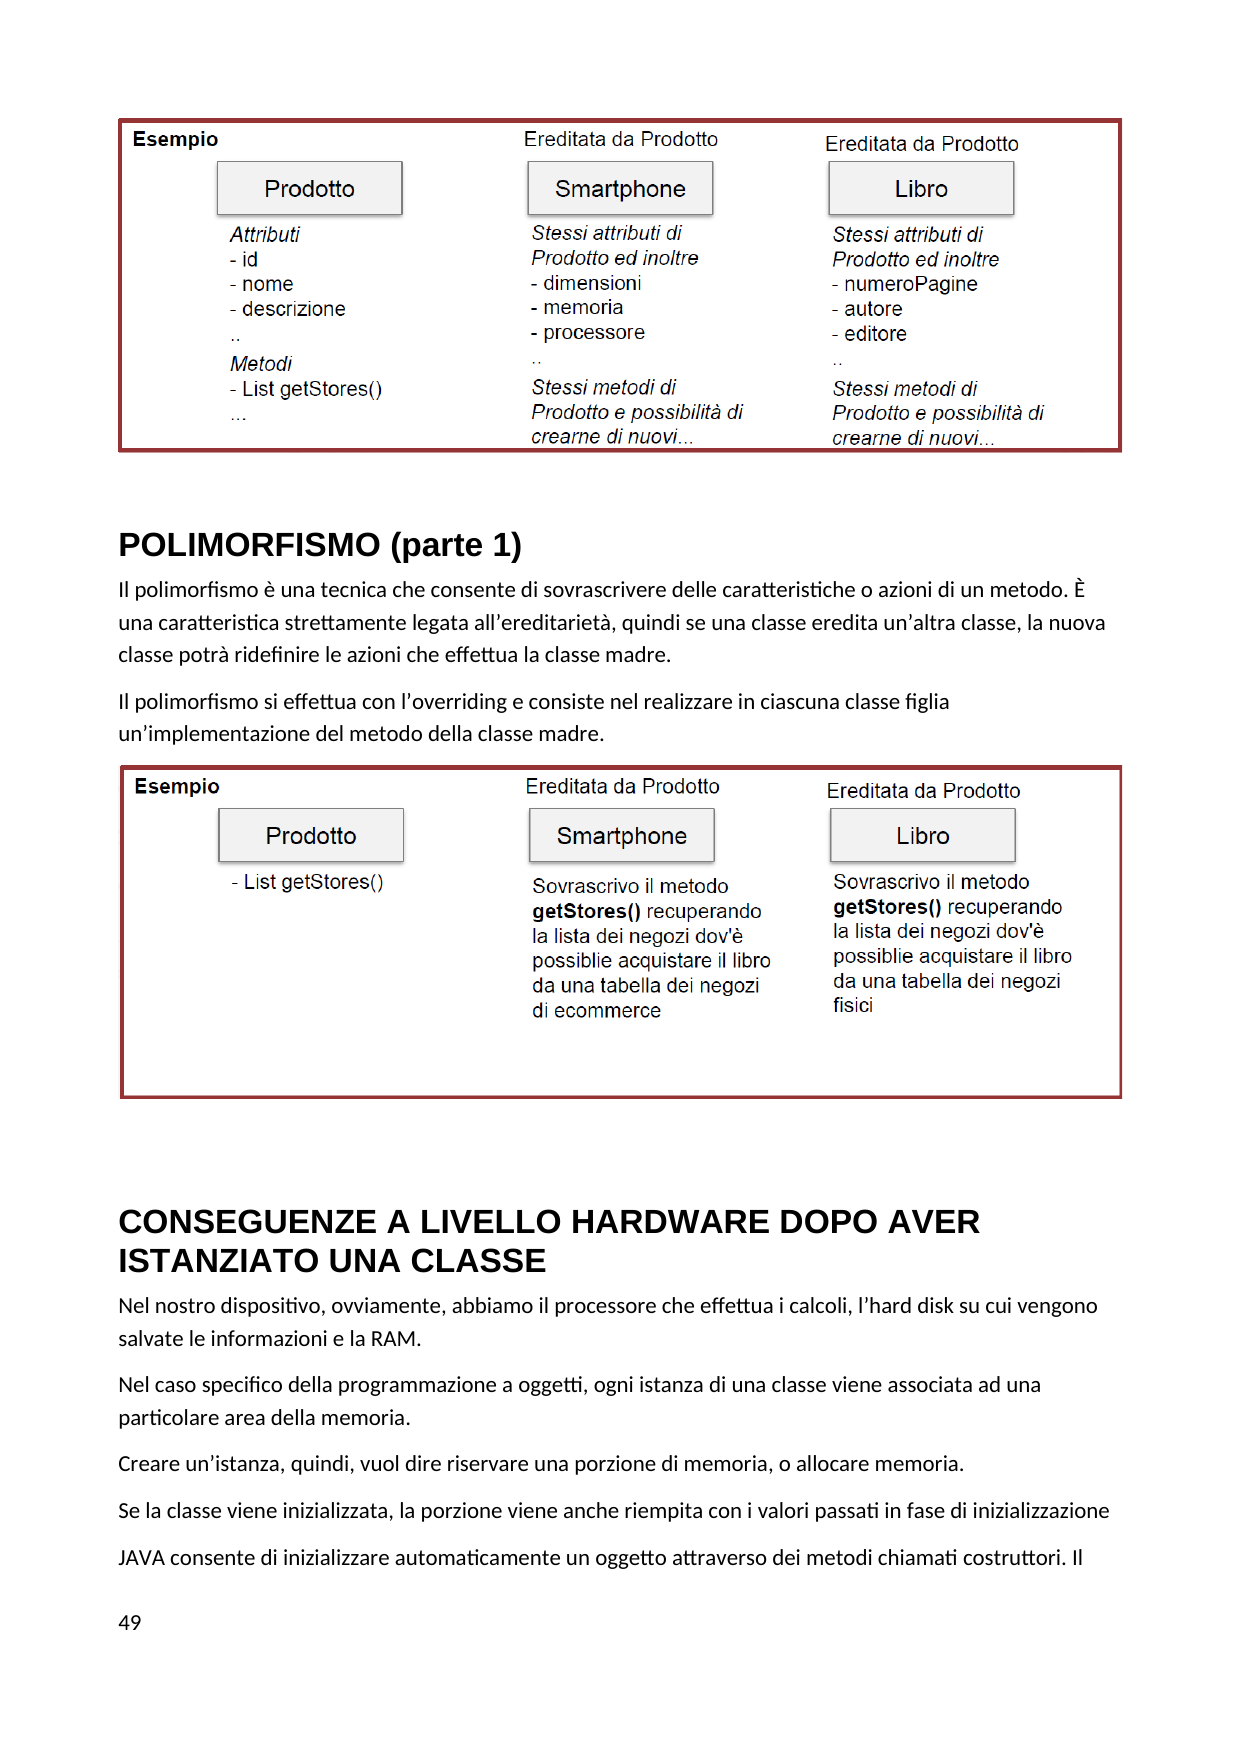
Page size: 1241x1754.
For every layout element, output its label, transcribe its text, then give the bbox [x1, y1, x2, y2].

picture [118, 118, 1123, 453]
text Nel caso specifico della programmazione a oggetti, ogni istanza di una classe viene associata ad una particolare area della memoria. [118, 1371, 1122, 1431]
text Il polimorfismo si effettua con l’overriding e consiste nel realizzare in ciascuna classe figlia un’implementazione del metodo della classe madre. [118, 687, 1122, 747]
subtitle CONSEGUENZE A LIVELLO HARDWARE DOPO AVER ISTANZIATO UNA CLASSE [118, 1202, 1122, 1279]
subtitle POLIMORFISMO (parte 1) [118, 524, 1122, 563]
picture [118, 765, 1123, 1099]
text Nel nostro dispositivo, ovviamente, abbiamo il processore che effettua i calcoli, l’hard disk su cui vengono salvate le informazioni e la RAM. [118, 1292, 1122, 1352]
text Creare un’istanza, quindi, vuol dire riservare una porzione di memoria, o allocare memoria. [118, 1449, 1122, 1478]
text Se la classe viene inizializzata, la porzione viene anche riempita con i valori passati in fase di inizializzazione [118, 1496, 1122, 1524]
text Il polimorfismo è una tecnica che consente di sovrascrivere delle caratteristiche o azioni di un metodo. È una caratteristica strettamente legata all’ereditarietà, quindi se una classe eredita un’altra classe, la nuova classe potrà ridefinire le azioni che effettua la classe madre. [118, 576, 1122, 668]
text JAVA consente di inizializzare automaticamente un oggetto attraverso dei metodi chiamati costruttori. Il [118, 1543, 1122, 1571]
